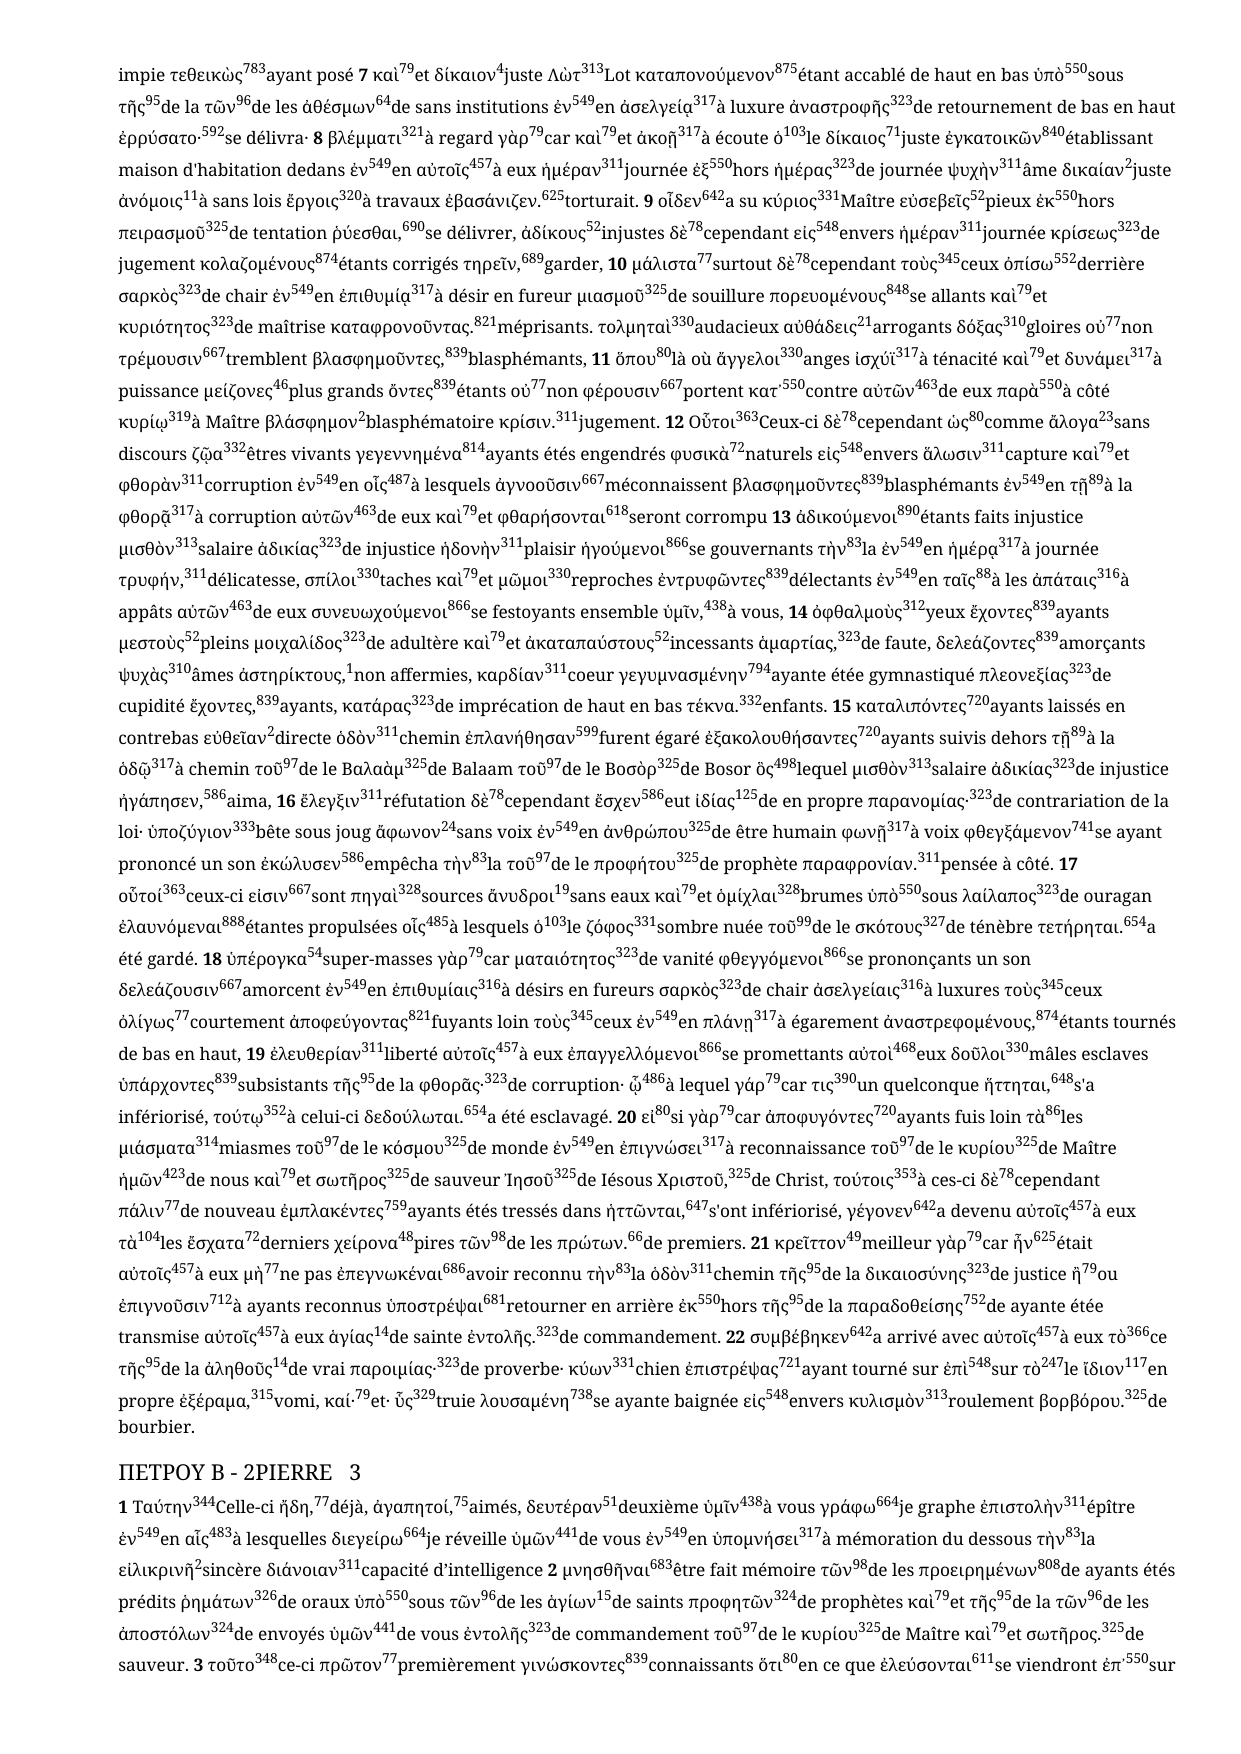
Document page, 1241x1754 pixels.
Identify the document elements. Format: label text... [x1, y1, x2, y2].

text 1 Ταύτην344Celle-ci ἤδη,77déjà, ἀγαπητοί,75aimés, δευτέραν51deuxième ὑμῖν438à vous γράφω664je graphe ἐπιστολὴν311épître ἐν549en αἷς483à lesquelles διεγείρω664je réveille ὑμῶν441de vous ἐν549en ὑπομνήσει317à mémoration du dessous τὴν83la εἰλικρινῆ2sincère διάνοιαν311capacité d’intelligence 2 μνησθῆναι683être fait mémoire τῶν98de les προειρημένων808de ayants étés prédits ῥημάτων326de oraux ὑπὸ550sous τῶν96de les ἁγίων15de saints προφητῶν324de prophètes καὶ79et τῆς95de la τῶν96de les ἀποστόλων324de envoyés ὑμῶν441de vous ἐντολῆς323de commandement τοῦ97de le κυρίου325de Maître καὶ79et σωτῆρος.325de sauveur. 3 τοῦτο348ce-ci πρῶτον77premièrement γινώσκοντες839connaissants ὅτι80en ce que ἐλεύσονται611se viendront ἐπ᾽550sur ἐσχάτων208de dernières τῶν94de les ἡμερῶν322de journées ἐν549en ἐμπαιγμονῇ317à raillerie ἐμπαῖκται330railleurs κατὰ548selon τὰς242les ἰδίας112en propres ἐπιθυμίας310désirs en fureurs αὐτῶν463de eux πορευόμενοι866se allants 4 καὶ79et λέγοντες·839disants· ποῦ77où? ἐστιν668est ἡ101la ἐπαγγελία329promesse τῆς95de la παρουσίας323de présence αὐτοῦ;464de lui; ἀφ᾽550au loin ἧς490de laquelle γὰρ79car οἱ102les πατέρες330pères ἐκοιμήθησαν,599furent mis au coucher, πάντα391tous οὕτως77ainsi διαμένει668reste constamment ἀπ᾽550au loin ἀρχῆς323de origine κτίσεως.323de création. 5 λανθάνει668omet γὰρ79car αὐτοὺς451eux τοῦτο366ce-ci θέλοντας821voulants ὅτι80en ce que οὐρανοὶ330cieux ἦσαν624étaient ἔκπαλαι77depuis longtemps καὶ79et γῆ329terre ἐξ550hors ὕδατος327de eau καὶ79et δι᾽550par ὕδατος327de eau συνεστῶσα781ayante dressée avec τῷ91à le τοῦ97de le θεοῦ325de Dieu λόγῳ319à discours 6 δι᾽550par ὧν493de lesquels ὁ103le τότε77alors κόσμος331monde ὕδατι321à eau κατακλυσθεὶς760ayant été baigné de flots de haut en bas ἀπώλετο·592se dépérit· 7 οἱ102les δὲ78cependant νῦν77maintenant οὐρανοὶ330cieux καὶ79et ἡ101la γῆ329terre τῷ91à le αὐτῷ144à même λόγῳ319à discours τεθησαυρισμένοι812ayants étés thésaurisés εἰσὶν667sont πυρὶ321à feu τηρούμενοι890étants gardés εἰς548envers ἡμέραν311journée κρίσεως323de jugement καὶ79et ἀπωλείας323de déperdition τῶν96de les ἀσεβῶν15de impies ἀνθρώπων.324de êtres humains. 8 Ἓν73Un δὲ78cependant τοῦτο158ce-ci μὴ77ne pas λανθανέτω572omette ὑμᾶς,436vous, ἀγαπητοί,75aimés, ὅτι80en ce que μία195une ἡμέρα329journée παρὰ549à côté κυρίῳ319à Maître ὡς80comme χίλια198mille ἔτη332ans καὶ79et χίλια198mille ἔτη332ans ὡς80comme ἡμέρα329journée μία.195une. 9 οὐ77non βραδύνει668est lent κύριος331Maître τῆς255de la ἐπαγγελίας,323de promesse, ὥς80comme τινες389des quelconques βραδύτητα311lenteur ἡγοῦνται,673se gouvernent, ἀλλὰ79mais μακροθυμεῖ668éloigne fureur εἰς548envers ὑμᾶς436vous μὴ79ne pas βουλόμενός867se ayant dessein τινας372des quelconques ἀπολέσθαι682se dépérir ἀλλὰ79mais πάντας372tous εἰς548envers μετάνοιαν311transintelligence χωρῆσαι.681placer. 10 Ἥξει606Surgira δὲ78cependant ἡμέρα329journée κυρίου325de Maître ὡς80comme κλέπτης331voleur ἐν549en ᾗ484à laquelle οἱ102les οὐρανοὶ330cieux ῥοιζηδὸν77avec un fort bruit παρελεύσονται,611se passeront à côté, στοιχεῖα332éléments δὲ78cependant καυσούμενα892étants embrasés λυθήσεται,619sera délié, καὶ79et γῆ329terre καὶ79et τὰ104les ἐν549en αὐτῇ456à elle ἔργα332travaux εὑρεθήσεται.619sera trouvé. 11 Τούτων359de Ces-ci οὕτως77ainsi πάντων282de tous λυομένων886de étants déliés ποταποὺς396de quels sortes δεῖ668attache de lien ὑπάρχειν689subsister ὑμᾶς436vous ἐν549en ἁγίαις7à saintes ἀναστροφαῖς316à retournements de bas en haut καὶ79et εὐσεβείαις316à piétés 12 προσδοκῶντας821attendants καὶ79et σπεύδοντας821hâtants τὴν83la παρουσίαν311présence τῆς95de la τοῦ97de le θεοῦ325de Dieu ἡμέρας323de journée δι᾽548par le fait de ἣν478laquelle οὐρανοὶ330cieux πυρούμενοι890étants brûlés au feu λυθήσονται618seront délié καὶ79et στοιχεῖα332éléments καυσούμενα892étants embrasés τήκεται.680est fondu. 13 καινοὺς3nouveaux δὲ78cependant οὐρανοὺς312cieux καὶ79et γῆν311terre καινὴν2nouvelle κατὰ548selon τὸ87le ἐπάγγελμα315promesse αὐτοῦ464de lui προσδοκῶμεν663nous attendons ἐν549en οἷς485à lesquels δικαιοσύνη329justice κατοικεῖ.668établit maison d'habitation. 14 Διό,79C'est pourquoi, ἀγαπητοί,75aimés, ταῦτα347ces-ci προσδοκῶντες839attendants σπουδάσατε553soyez en hâte ἄσπιλοι70sans taches καὶ79et ἀμώμητοι70irréprochables αὐτῷ458à lui εὑρεθῆναι683être trouvé ἐν549en εἰρήνῃ317à paix 15 καὶ79et τὴν83la τοῦ97de le κυρίου325de Maître ἡμῶν423de nous μακροθυμίαν311distance de fureur σωτηρίαν311sauvetage ἡγεῖσθε,573que vous vous gouvernez, καθὼς77de haut en bas comme καὶ77aussi ὁ103le ἀγαπητὸς71aimé ἡμῶν423de nous ἀδελφὸς331frère Παῦλος331Paulus κατὰ548selon τὴν83la δοθεῖσαν742ayante étée donnée αὐτῷ458à lui σοφίαν311sagesse ἔγραψεν586grapha ὑμῖν,438à vous, 16 ὡς80comme καὶ77aussi ἐν549en πάσαις272à toutes ἐπιστολαῖς316à épîtres λαλῶν840bavardant ἐν549en αὐταῖς455à elles περὶ550autour τούτων359de ces-ci ἐν549en αἷς483à lesquelles ἐστιν668est δυσνόητά48difficiles à comprendre τινα288des quelconques ἃ481lesquels οἱ102les ἀμαθεῖς70ignorants καὶ79et ἀστήρικτοι70non affermis στρεβλοῦσιν667tordent ὡς80comme καὶ77aussi τὰς82les λοιπὰς112restantes γραφὰς310graphes πρὸς548vers τὴν243la ἰδίαν344en propre αὐτῶν463de eux ἀπώλειαν.311déperdition. 17 Ὑμεῖς447Vous οὖν,79donc, ἀγαπητοί,75aimés, προγινώσκοντες839connaissants avant φυλάσσεσθε,573que vous vous gardiennez, ἵνα80afin que μὴ77ne pas τῇ89à la τῶν96de les ἀθέσμων64de sans institutions πλάνῃ317à égarement συναπαχθέντες759ayants étés emmenés avec ἐκπέσητε896que vous tombiez dehors τοῦ257de le ἰδίου127de en propre στηριγμοῦ,325de fixité, 18 αὐξάνετε569croissez δὲ78cependant ἐν549en χάριτι317à grâce καὶ79et γνώσει317à connaissance τοῦ97de le κυρίου325de Maître ἡμῶν423de nous καὶ79et σωτῆρος325de sauveur Ἰησοῦ325de Iésous Χριστοῦ.325de Christ. αὐτῷ458à lui ἡ101la δόξα329gloire καὶ79et νῦν77maintenant καὶ79et εἰς548envers ἡμέραν311journée αἰῶνος.325de ère. ἀμήν·304amen· [118, 1491, 1181, 1677]
text ΠΕΤΡΟΥ Β - 2PIERRE 3 [118, 1457, 1181, 1487]
text 1 Ἐγένοντο591Se devinrent δὲ78cependant καὶ77aussi ψευδοπροφῆται330faux prophètes ἐν549en τῷ91à le λαῷ,319à peuple, ὡς80comme καὶ77aussi ἐν549en ὑμῖν438à vous ἔσονται611se seront ψευδοδιδάσκαλοι330faux enseignants οἵτινες497lesquels des quelconques παρεισάξουσιν605introduiront à côté αἱρέσεις310hérésies ἀπωλείας323de déperdition καὶ77aussi τὸν85le ἀγοράσαντα707ayant acheté à l'agora αὐτοὺς451eux δεσπότην313despote ἀρνούμενοι866se niants ἐπάγοντες839menants sur ἑαυτοῖς532à eux-mêmes ταχινὴν2rapide ἀπώλειαν.311déperdition. 2 καὶ79et πολλοὶ389nombreux ἐξακολουθήσουσιν605suivront dehors αὐτῶν463de eux ταῖς88à les ἀσελγείαις316à luxures δι᾽548par le fait de οὓς479lesquels ἡ101la ὁδὸς329chemin τῆς95de la ἀληθείας323de vérité βλασφημηθήσεται,619sera blasphémé, 3 καὶ79et ἐν549en πλεονεξίᾳ317à cupidité πλαστοῖς9à façonnés λόγοις318à discours ὑμᾶς436vous ἐμπορεύσονται611se négocieront οἷς485à lesquels τὸ105le κρίμα333objet de jugement ἔκπαλαι77depuis longtemps οὐκ77non ἀργεῖ668est sans travail καὶ79et ἡ101la ἀπώλεια329déperdition αὐτῶν463de eux οὐ77non νυστάζει.668assoupit. 4 Εἰ80Si γὰρ79car ὁ103le θεὸς331Dieu ἀγγέλων324de anges ἁμαρτησάντων715de ayants fautés οὐκ77non ἐφείσατο592se épargna ἀλλὰ79mais σειραῖς316à lassos ζόφου325de sombre nuée ταρταρώσας721ayant jeté au Tartare παρέδωκεν586transmit εἰς548envers κρίσιν311jugement τηρουμένους874étants gardés 5 καὶ79et ἀρχαίου16de originaire κόσμου325de monde οὐκ77non ἐφείσατο592se épargna ἀλλ᾽79mais ὄγδοον53huitième Νῶε313Noé δικαιοσύνης323de justice κήρυκα313annonciateur ἐφύλαξεν586gardienna κατακλυσμὸν313cataclysme κόσμῳ319à monde ἀσεβῶν64de impies ἐπάξας721ayant mené sur 6 καὶ79et πόλεις310cités Σοδόμων326de Sodomas καὶ79et Γομόρρας322de Gomorras τεφρώσας721ayant réduit en cendres καταστροφῇ317à catastrophe κατέκρινεν586jugea contre ὑπόδειγμα315sous-échantillon μελλόντων833de imminants ἀσεβεῖν689être impie τεθεικὼς783ayant posé 7 καὶ79et δίκαιον4juste Λὼτ313Lot καταπονούμενον875étant accablé de haut en bas ὑπὸ550sous τῆς95de la τῶν96de les ἀθέσμων64de sans institutions ἐν549en ἀσελγείᾳ317à luxure ἀναστροφῆς323de retournement de bas en haut ἐρρύσατο·592se délivra· 8 βλέμματι321à regard γὰρ79car καὶ79et ἀκοῇ317à écoute ὁ103le δίκαιος71juste ἐγκατοικῶν840établissant maison d'habitation dedans ἐν549en αὐτοῖς457à eux ἡμέραν311journée ἐξ550hors ἡμέρας323de journée ψυχὴν311âme δικαίαν2juste ἀνόμοις11à sans lois ἔργοις320à travaux ἐβασάνιζεν.625torturait. 9 οἶδεν642a su κύριος331Maître εὐσεβεῖς52pieux ἐκ550hors πειρασμοῦ325de tentation ῥύεσθαι,690se délivrer, ἀδίκους52injustes δὲ78cependant εἰς548envers ἡμέραν311journée κρίσεως323de jugement κολαζομένους874étants corrigés τηρεῖν,689garder, 10 μάλιστα77surtout δὲ78cependant τοὺς345ceux ὀπίσω552derrière σαρκὸς323de chair ἐν549en ἐπιθυμίᾳ317à désir en fureur μιασμοῦ325de souillure πορευομένους848se allants καὶ79et κυριότητος323de maîtrise καταφρονοῦντας.821méprisants. τολμηταὶ330audacieux αὐθάδεις21arrogants δόξας310gloires οὐ77non τρέμουσιν667tremblent βλασφημοῦντες,839blasphémants, 11 ὅπου80là où ἄγγελοι330anges ἰσχύϊ317à ténacité καὶ79et δυνάμει317à puissance μείζονες46plus grands ὄντες839étants οὐ77non φέρουσιν667portent κατ᾽550contre αὐτῶν463de eux παρὰ550à côté κυρίῳ319à Maître βλάσφημον2blasphématoire κρίσιν.311jugement. 12 Οὗτοι363Ceux-ci δὲ78cependant ὡς80comme ἄλογα23sans discours ζῷα332êtres vivants γεγεννημένα814ayants étés engendrés φυσικὰ72naturels εἰς548envers ἅλωσιν311capture καὶ79et φθορὰν311corruption ἐν549en οἷς487à lesquels ἀγνοοῦσιν667méconnaissent βλασφημοῦντες839blasphémants ἐν549en τῇ89à la φθορᾷ317à corruption αὐτῶν463de eux καὶ79et φθαρήσονται618seront corrompu 13 ἀδικούμενοι890étants faits injustice μισθὸν313salaire ἀδικίας323de injustice ἡδονὴν311plaisir ἡγούμενοι866se gouvernants τὴν83la ἐν549en ἡμέρᾳ317à journée τρυφήν,311délicatesse, σπίλοι330taches καὶ79et μῶμοι330reproches ἐντρυφῶντες839délectants ἐν549en ταῖς88à les ἀπάταις316à appâts αὐτῶν463de eux συνευωχούμενοι866se festoyants ensemble ὑμῖν,438à vous, 14 ὀφθαλμοὺς312yeux ἔχοντες839ayants μεστοὺς52pleins μοιχαλίδος323de adultère καὶ79et ἀκαταπαύστους52incessants ἁμαρτίας,323de faute, δελεάζοντες839amorçants ψυχὰς310âmes ἀστηρίκτους,1non affermies, καρδίαν311coeur γεγυμνασμένην794ayante étée gymnastiqué πλεονεξίας323de cupidité ἔχοντες,839ayants, κατάρας323de imprécation de haut en bas τέκνα.332enfants. 15 καταλιπόντες720ayants laissés en contrebas εὐθεῖαν2directe ὁδὸν311chemin ἐπλανήθησαν599furent égaré ἐξακολουθήσαντες720ayants suivis dehors τῇ89à la ὁδῷ317à chemin τοῦ97de le Βαλαὰμ325de Balaam τοῦ97de le Βοσὸρ325de Bosor ὃς498lequel μισθὸν313salaire ἀδικίας323de injustice ἠγάπησεν,586aima, 16 ἔλεγξιν311réfutation δὲ78cependant ἔσχεν586eut ἰδίας125de en propre παρανομίας·323de contrariation de la loi· ὑποζύγιον333bête sous joug ἄφωνον24sans voix ἐν549en ἀνθρώπου325de être humain φωνῇ317à voix φθεγξάμενον741se ayant prononcé un son ἐκώλυσεν586empêcha τὴν83la τοῦ97de le προφήτου325de prophète παραφρονίαν.311pensée à côté. 17 οὗτοί363ceux-ci εἰσιν667sont πηγαὶ328sources ἄνυδροι19sans eaux καὶ79et ὁμίχλαι328brumes ὑπὸ550sous λαίλαπος323de ouragan ἐλαυνόμεναι888étantes propulsées οἷς485à lesquels ὁ103le ζόφος331sombre nuée τοῦ99de le σκότους327de ténèbre τετήρηται.654a été gardé. 18 ὑπέρογκα54super-masses γὰρ79car ματαιότητος323de vanité φθεγγόμενοι866se prononçants un son δελεάζουσιν667amorcent ἐν549en ἐπιθυμίαις316à désirs en fureurs σαρκὸς323de chair ἀσελγείαις316à luxures τοὺς345ceux ὀλίγως77courtement ἀποφεύγοντας821fuyants loin τοὺς345ceux ἐν549en πλάνῃ317à égarement ἀναστρεφομένους,874étants tournés de bas en haut, 19 ἐλευθερίαν311liberté αὐτοῖς457à eux ἐπαγγελλόμενοι866se promettants αὐτοὶ468eux δοῦλοι330mâles esclaves ὑπάρχοντες839subsistants τῆς95de la φθορᾶς·323de corruption· ᾧ486à lequel γάρ79car τις390un quelconque ἥττηται,648s'a infériorisé, τούτῳ352à celui-ci δεδούλωται.654a été esclavagé. 20 εἰ80si γὰρ79car ἀποφυγόντες720ayants fuis loin τὰ86les μιάσματα314miasmes τοῦ97de le κόσμου325de monde ἐν549en ἐπιγνώσει317à reconnaissance τοῦ97de le κυρίου325de Maître ἡμῶν423de nous καὶ79et σωτῆρος325de sauveur Ἰησοῦ325de Iésous Χριστοῦ,325de Christ, τούτοις353à ces-ci δὲ78cependant πάλιν77de nouveau ἐμπλακέντες759ayants étés tressés dans ἡττῶνται,647s'ont infériorisé, γέγονεν642a devenu αὐτοῖς457à eux τὰ104les ἔσχατα72derniers χείρονα48pires τῶν98de les πρώτων.66de premiers. 21 κρεῖττον49meilleur γὰρ79car ἦν625était αὐτοῖς457à eux μὴ77ne pas ἐπεγνωκέναι686avoir reconnu τὴν83la ὁδὸν311chemin τῆς95de la δικαιοσύνης323de justice ἢ79ou ἐπιγνοῦσιν712à ayants reconnus ὑποστρέψαι681retourner en arrière ἐκ550hors τῆς95de la παραδοθείσης752de ayante étée transmise αὐτοῖς457à eux ἁγίας14de sainte ἐντολῆς.323de commandement. 22 συμβέβηκεν642a arrivé avec αὐτοῖς457à eux τὸ366ce τῆς95de la ἀληθοῦς14de vrai παροιμίας·323de proverbe· κύων331chien ἐπιστρέψας721ayant tourné sur ἐπὶ548sur τὸ247le ἴδιον117en propre ἐξέραμα,315vomi, καί·79et· ὗς329truie λουσαμένη738se ayante baignée εἰς548envers κυλισμὸν313roulement βορβόρου.325de bourbier. [118, 59, 1181, 1439]
